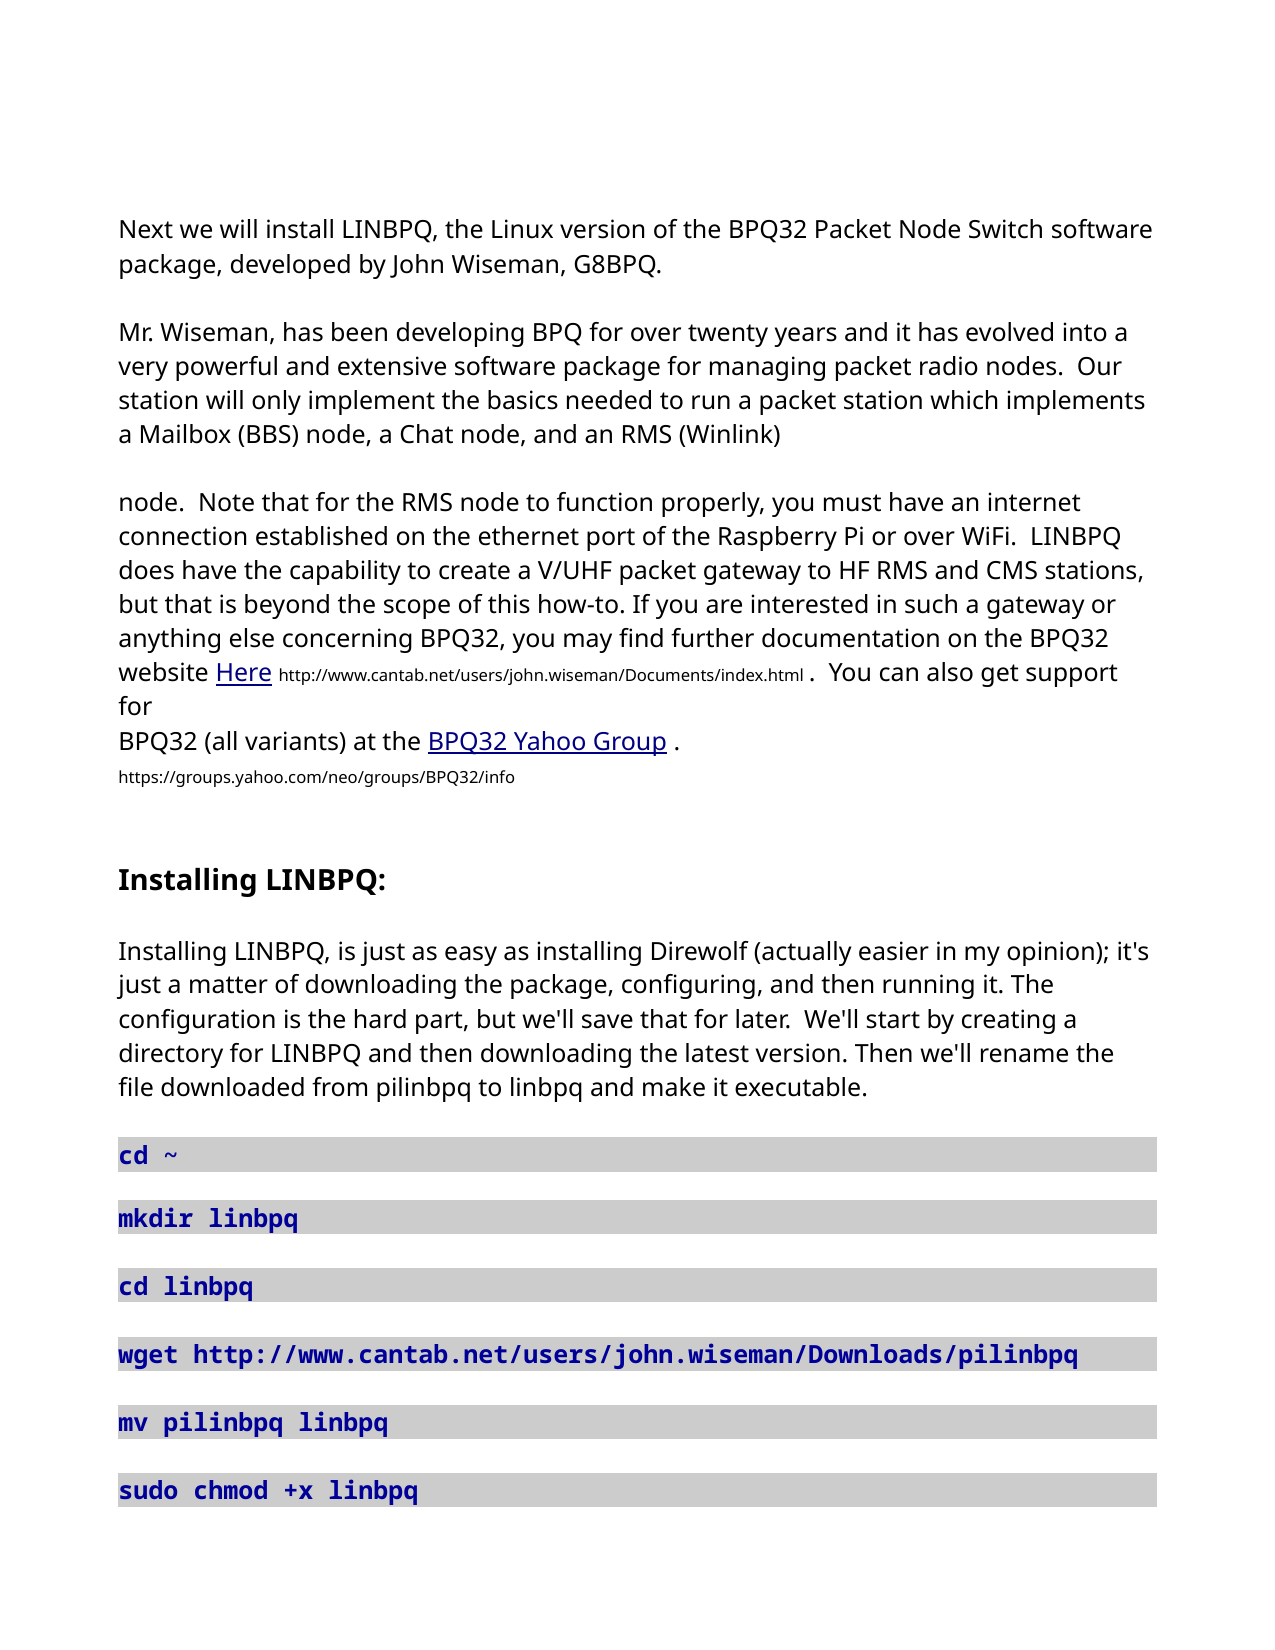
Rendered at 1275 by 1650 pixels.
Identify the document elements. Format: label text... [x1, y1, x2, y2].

text https://groups.yahoo.com/neo/groups/BPQ32/info [118, 757, 1157, 791]
text BPQ32 (all variants) at the BPQ32 Yahoo Group . [118, 723, 1157, 757]
text cd linbpq [118, 1268, 1157, 1302]
text Installing LINBPQ, is just as easy as installing Direwolf (actually easier in my opinion); it's just a matter of downloading the package, configuring, and then running it. The configuration is the hard part, but we'll save that for later. We'll start by creating a directory for LINBPQ and then downloading the latest version. Then we'll rename the file downloaded from pilinbpq to linbpq and make it executable. [118, 933, 1157, 1103]
text cd ~ [118, 1137, 1157, 1172]
text mv pilinbpq linbpq [118, 1405, 1157, 1439]
text node. Note that for the RMS node to function properly, you must have an internet connection established on the ethernet port of the Raspberry Pi or over WiFi. LINBPQ does have the capability to create a V/UHF packet gateway to HF RMS and CMS stations, but that is beyond the scope of this how-to. If you are interested in such a gateway or anything else concerning BPQ32, you may find further documentation on the BPQ32 website Here http://www.cantab.net/users/john.wiseman/Documents/index.html . You can also get support for [118, 485, 1157, 723]
text wget http://www.cantab.net/users/john.wiseman/Downloads/pilinbpq [118, 1337, 1157, 1371]
text sudo chmod +x linbpq [118, 1473, 1157, 1507]
text mkdir linbpq [118, 1200, 1157, 1234]
text Next we will install LINBPQ, the Linux version of the BPQ32 Packet Node Switch software package, developed by John Wiseman, G8BPQ. [118, 212, 1157, 280]
text Installing LINBPQ: [118, 859, 1157, 899]
text Mr. Wiseman, has been developing BPQ for over twenty years and it has evolved into a very powerful and extensive software package for managing packet radio nodes. Our station will only implement the basics needed to run a packet station which implements a Mailbox (BBS) node, a Chat node, and an RMS (Winlink) [118, 314, 1157, 451]
